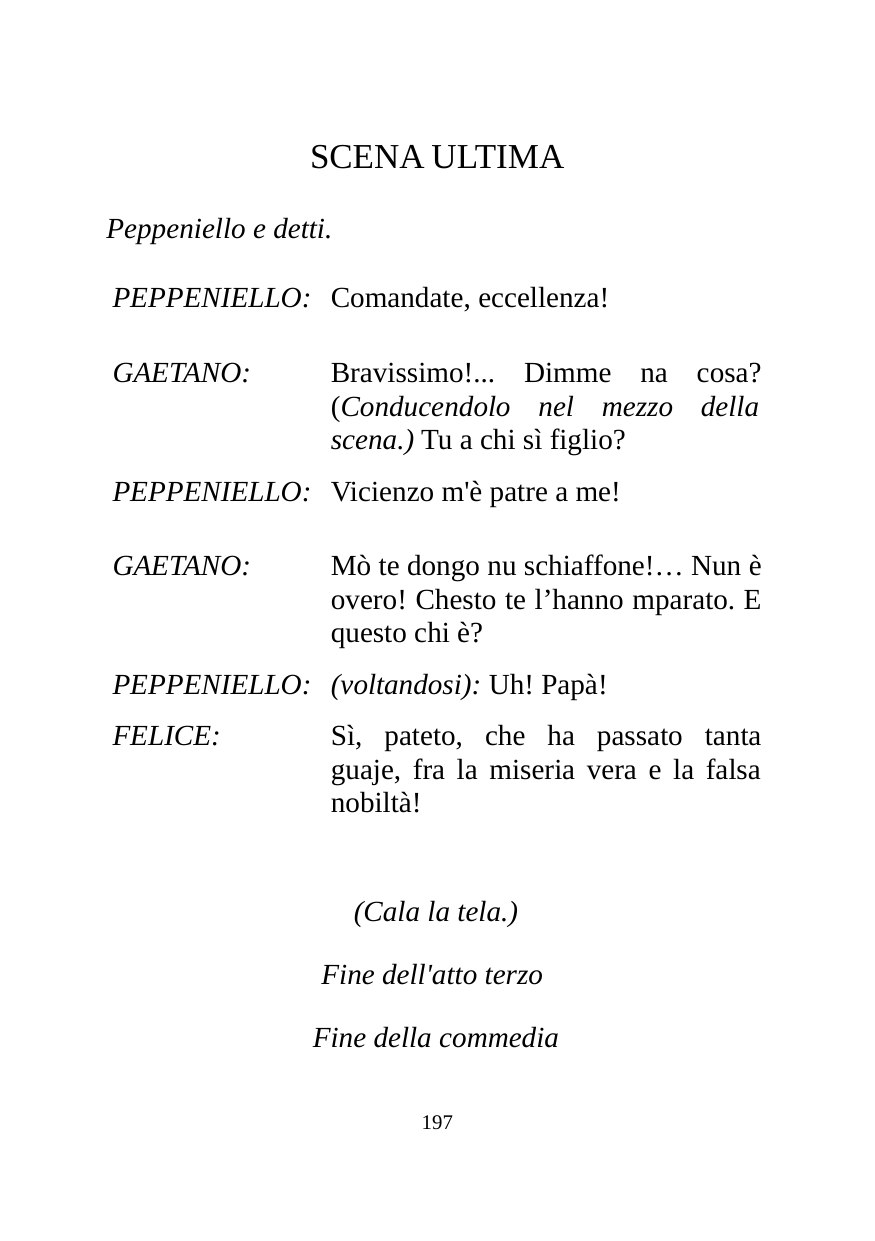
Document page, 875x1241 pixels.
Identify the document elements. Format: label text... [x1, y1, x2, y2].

table_cell Sì, pateto, che ha passato tanta guaje, fra la miseria vera e la falsa nobiltà! [325, 713, 768, 831]
table_cell PEPPENIELLO: [106, 661, 325, 712]
subtitle SCENA ULTIMA [106, 136, 768, 176]
text Fine della commedia [106, 1020, 768, 1053]
table_cell Bravissimo!... Dimme na cosa? (Conducendolo nel mezzo della scena.) Tu a chi sì figlio? [325, 349, 768, 468]
table_cell (voltandosi): Uh! Papà! [325, 661, 768, 712]
table_cell PEPPENIELLO: [106, 468, 325, 543]
text (Cala la tela.) [106, 894, 768, 927]
table_cell GAETANO: [106, 349, 325, 468]
text Fine dell'atto terzo [106, 957, 768, 990]
table_cell FELICE: [106, 713, 325, 831]
table_cell Mò te dongo nu schiaffone!… Nun è overo! Chesto te l’hanno mparato. E questo chi è? [325, 543, 768, 661]
table_header Comandate, eccellenza! [325, 274, 768, 349]
table_cell GAETANO: [106, 543, 325, 661]
table_cell Vicienzo m'è patre a me! [325, 468, 768, 543]
text Peppeniello e detti. [106, 211, 768, 245]
table_header PEPPENIELLO: [106, 274, 325, 349]
